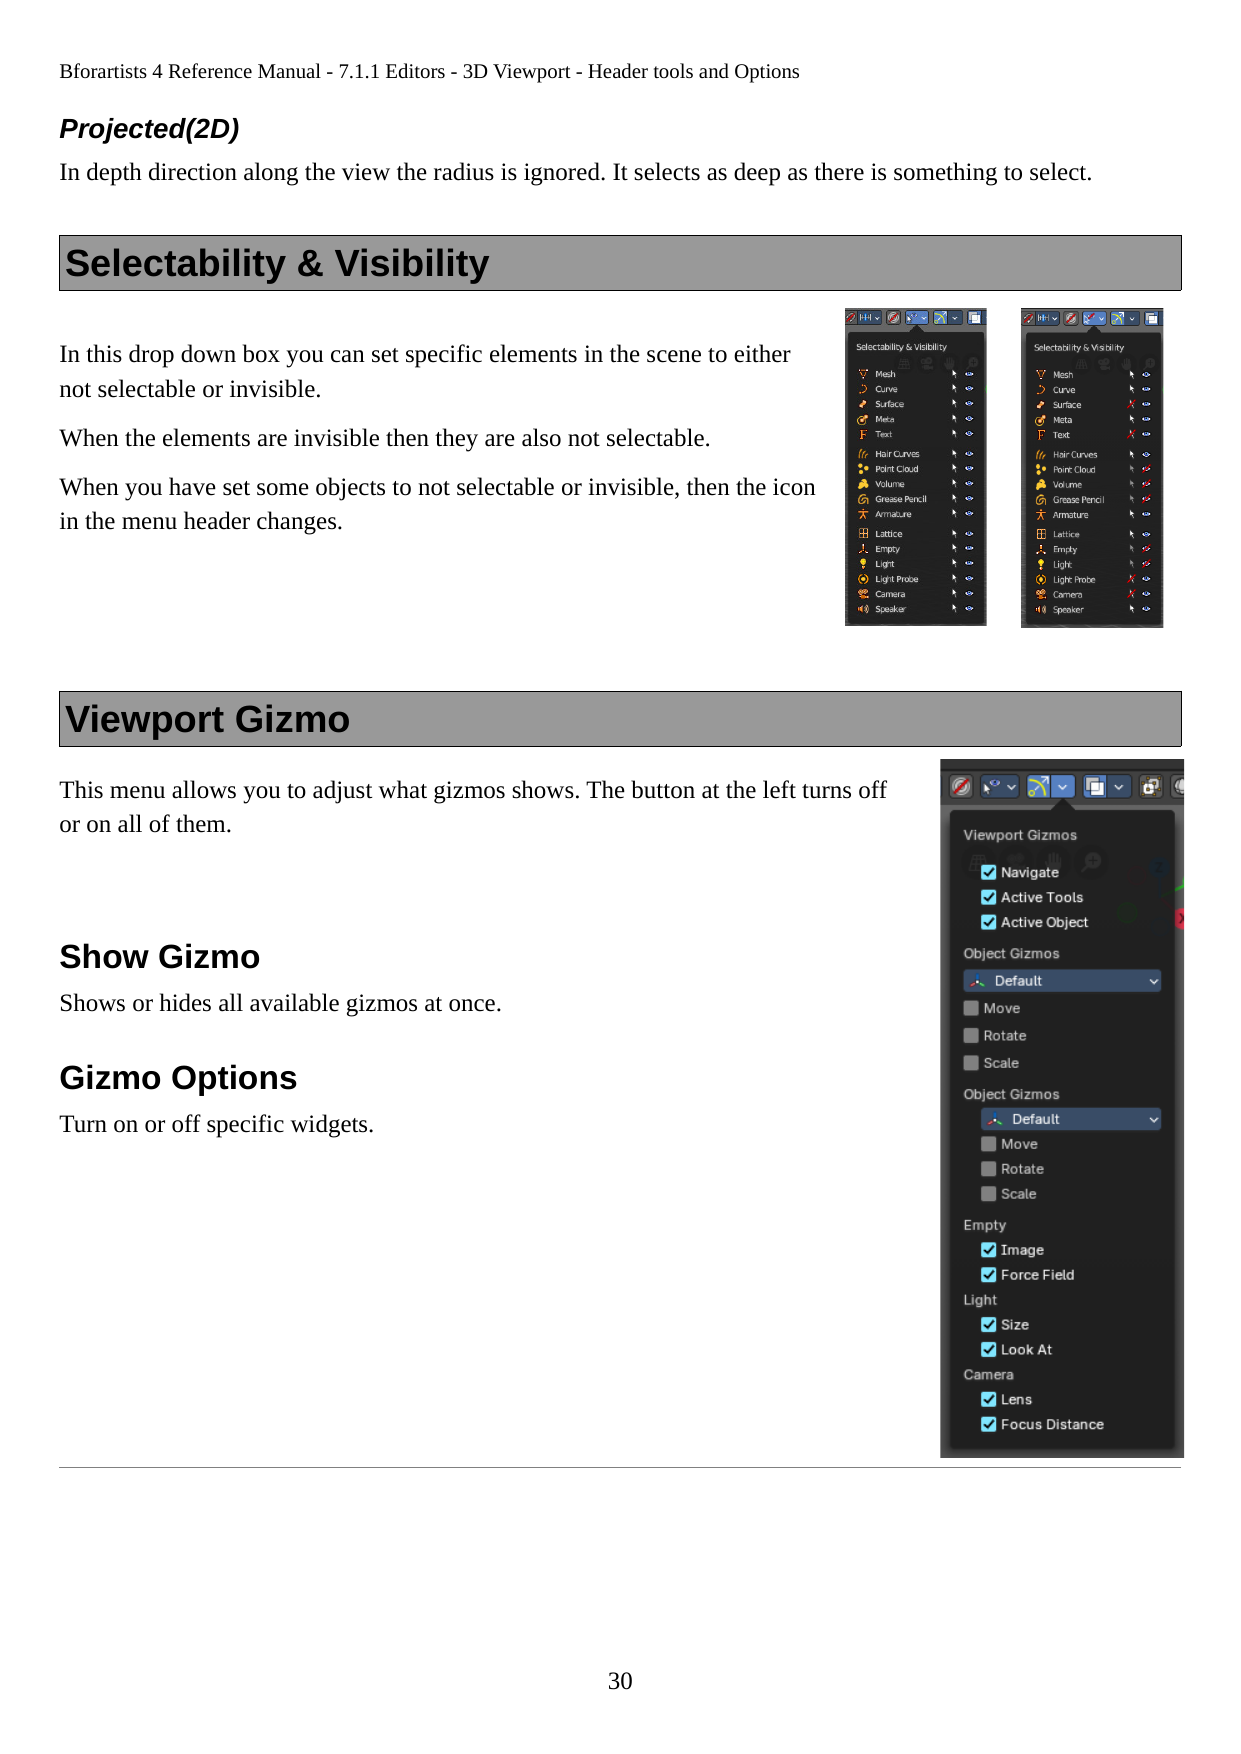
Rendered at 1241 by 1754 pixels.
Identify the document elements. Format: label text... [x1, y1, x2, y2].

text When the elements are invisible then they are also not selectable. [59, 423, 845, 451]
text In this drop down box you can set specific elements in the scene to either not selectable or invisible. [59, 339, 845, 402]
table_header Selectability & Visibility [60, 236, 1181, 290]
picture [940, 759, 1185, 1458]
text Shows or hides all available gizmos at once. [59, 988, 940, 1016]
subtitle Show Gizmo [59, 937, 940, 975]
subtitle Gizmo Options [59, 1058, 940, 1096]
table_header Viewport Gizmo [60, 692, 1181, 746]
text This menu allows you to adjust what gizmos shows. The button at the left turns off or on all of them. [59, 775, 940, 838]
text [987, 472, 1021, 535]
text Turn on or off specific widgets. [59, 1109, 940, 1137]
picture [1021, 308, 1164, 628]
text In depth direction along the view the radius is ignored. It selects as deep as there is something to select. [59, 157, 1181, 186]
text [987, 339, 1021, 402]
subtitle Projected(2D) [59, 113, 1181, 144]
text When you have set some objects to not selectable or invisible, then the icon in the menu header changes. [59, 472, 845, 535]
picture [845, 308, 987, 626]
